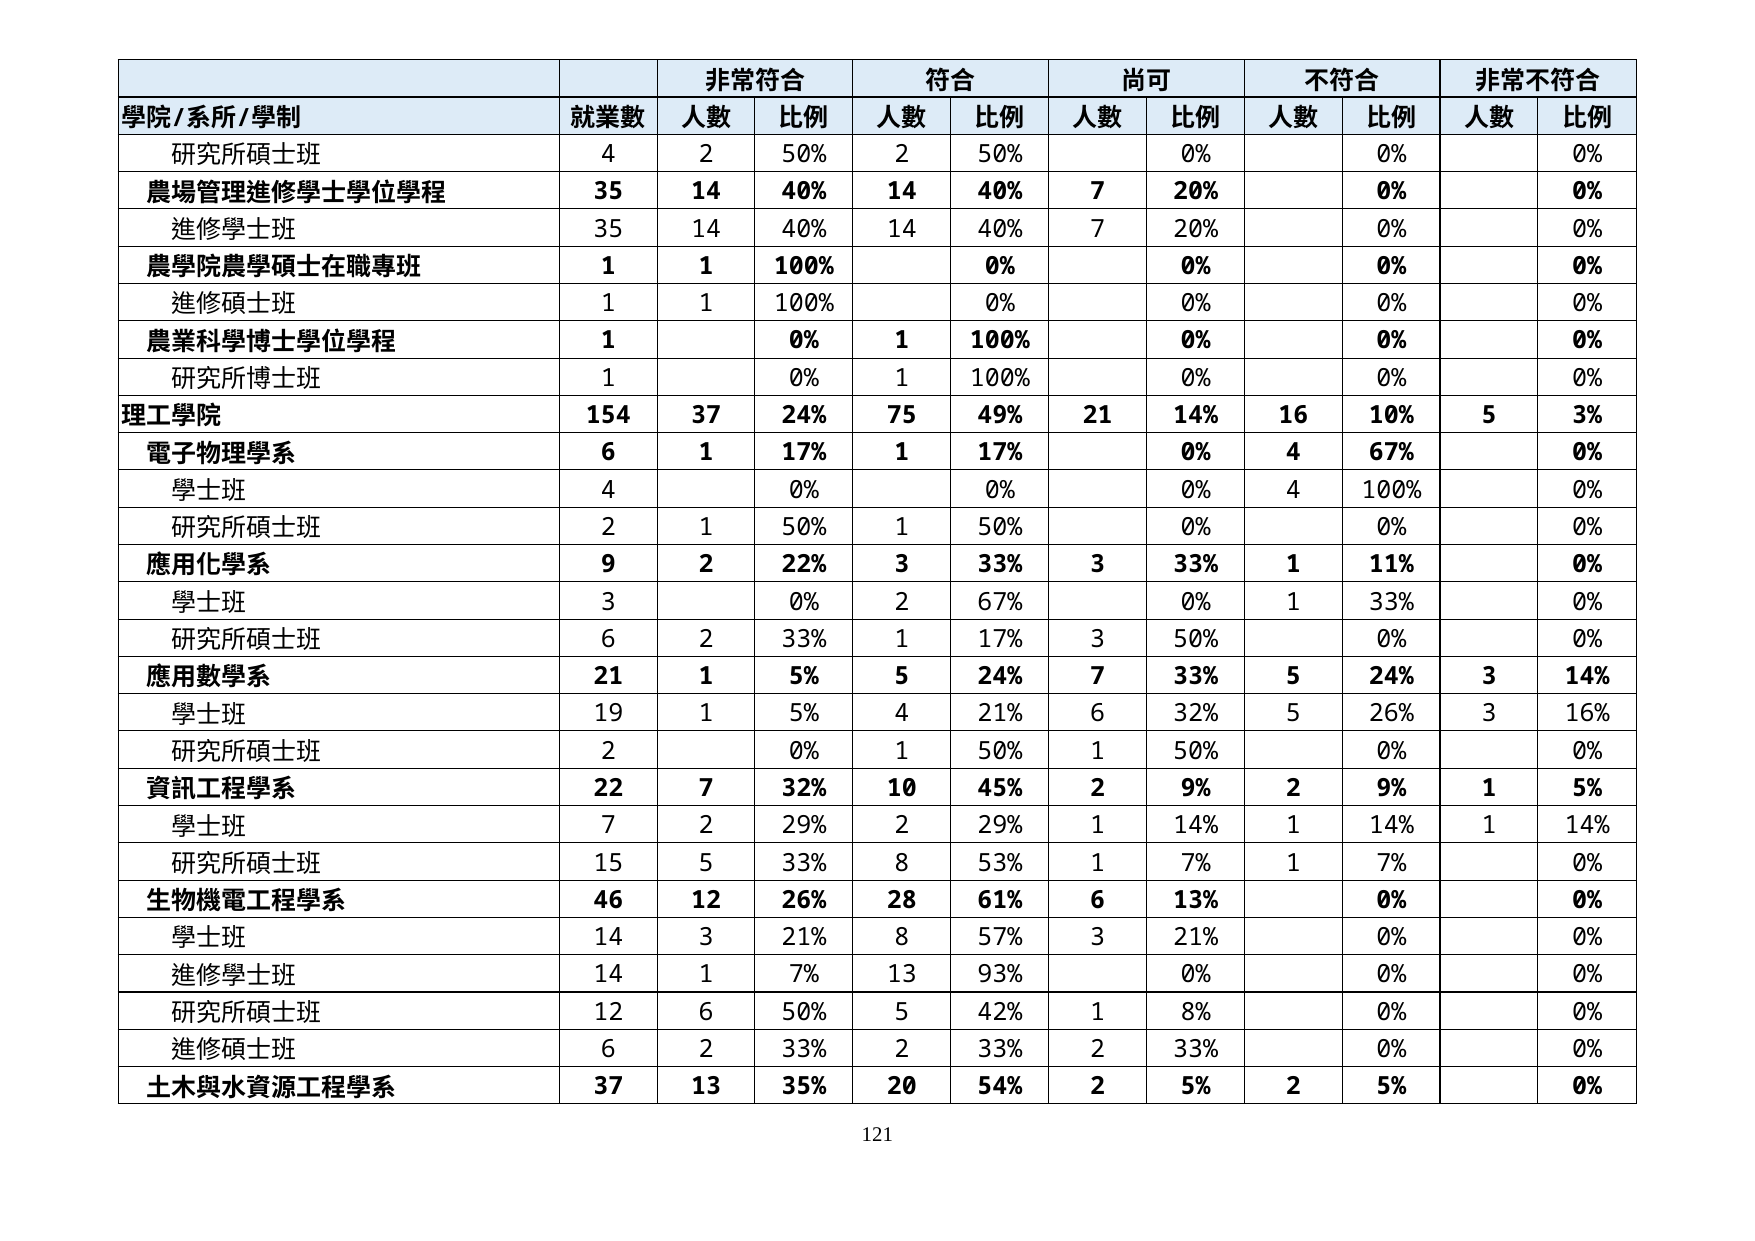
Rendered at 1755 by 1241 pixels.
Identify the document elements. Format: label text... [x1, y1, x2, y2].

table_cell 6 [1049, 881, 1146, 917]
table_cell 0% [1343, 508, 1439, 544]
table_cell 2 [1049, 769, 1146, 805]
table_cell 1 [853, 359, 950, 395]
table_cell 67% [1343, 433, 1439, 469]
table_cell 50% [1147, 731, 1244, 768]
table_cell [1441, 731, 1537, 768]
table_cell 2 [853, 1030, 950, 1066]
table_cell 6 [560, 620, 657, 656]
table_cell [1049, 508, 1146, 544]
table_cell 54% [951, 1067, 1048, 1103]
table_cell 2 [658, 135, 754, 171]
table_cell 0% [1538, 1030, 1636, 1066]
table_cell [853, 284, 950, 320]
table_cell 0% [1538, 918, 1636, 954]
table_cell 1 [853, 321, 950, 357]
table_cell 16% [1538, 694, 1636, 730]
table_cell [1245, 321, 1342, 357]
table_cell 33% [1147, 1030, 1244, 1066]
table_cell 5 [658, 843, 754, 879]
table_cell 5% [1538, 769, 1636, 805]
table_cell [1245, 135, 1342, 171]
table_cell [1049, 470, 1146, 507]
table_cell 11% [1343, 545, 1439, 581]
table_cell 1 [853, 620, 950, 656]
table_cell [1441, 918, 1537, 954]
table_cell 0% [1147, 247, 1244, 283]
table_cell 50% [1147, 620, 1244, 656]
table_cell 學士班 [119, 470, 559, 507]
table_cell 50% [755, 993, 852, 1029]
table_cell 1 [1049, 993, 1146, 1029]
table_cell 40% [755, 172, 852, 208]
table_cell 50% [755, 508, 852, 544]
table_cell 5% [755, 657, 852, 693]
table_cell 1 [853, 433, 950, 469]
table_cell [1049, 247, 1146, 283]
table_cell 5 [1245, 694, 1342, 730]
table_cell 生物機電工程學系 [119, 881, 559, 917]
table_cell 7 [560, 806, 657, 842]
table_cell 14% [1343, 806, 1439, 842]
table_cell 33% [1147, 657, 1244, 693]
table_cell 0% [755, 359, 852, 395]
table_cell [1441, 209, 1537, 246]
table_cell 5 [1441, 396, 1537, 432]
table_cell 0% [1538, 843, 1636, 879]
table_cell 研究所碩士班 [119, 135, 559, 171]
table_cell [1441, 470, 1537, 507]
table_cell 0% [1343, 731, 1439, 768]
table_cell 8 [853, 918, 950, 954]
table_cell [1245, 993, 1342, 1029]
table_cell [1245, 508, 1342, 544]
table_cell 6 [658, 993, 754, 1029]
table_cell 人數 [1441, 98, 1537, 134]
table_cell [1441, 359, 1537, 395]
table_cell 0% [1147, 284, 1244, 320]
table_cell 學士班 [119, 806, 559, 842]
table_cell 資訊工程學系 [119, 769, 559, 805]
table_cell 1 [658, 657, 754, 693]
table_cell 33% [755, 620, 852, 656]
table_cell 26% [755, 881, 852, 917]
table_cell 100% [951, 321, 1048, 357]
table_cell 0% [1343, 247, 1439, 283]
table_cell 1 [658, 955, 754, 991]
table_cell [1441, 508, 1537, 544]
table_cell 2 [853, 135, 950, 171]
table_cell [1245, 918, 1342, 954]
table_cell 20% [1147, 172, 1244, 208]
table_cell 理工學院 [119, 396, 559, 432]
table_cell 2 [853, 582, 950, 618]
table_cell 2 [658, 545, 754, 581]
table_cell [1049, 321, 1146, 357]
table_cell 67% [951, 582, 1048, 618]
table_header 非常符合 [658, 60, 852, 96]
table_cell [1245, 209, 1342, 246]
table_cell [658, 321, 754, 357]
table_cell 0% [1343, 881, 1439, 917]
table_cell 土木與水資源工程學系 [119, 1067, 559, 1103]
table_cell [1441, 172, 1537, 208]
table_cell [658, 359, 754, 395]
table_cell 26% [1343, 694, 1439, 730]
table_cell 人數 [853, 98, 950, 134]
table_cell 7% [1147, 843, 1244, 879]
table_cell [1441, 545, 1537, 581]
table_cell 37 [658, 396, 754, 432]
table_cell 0% [1538, 209, 1636, 246]
table_cell [658, 731, 754, 768]
table_cell 0% [1538, 284, 1636, 320]
table_cell 進修學士班 [119, 209, 559, 246]
table_cell 50% [755, 135, 852, 171]
table_cell [1441, 321, 1537, 357]
table_cell [853, 247, 950, 283]
table_cell 93% [951, 955, 1048, 991]
table_cell 9% [1147, 769, 1244, 805]
table_cell 0% [755, 470, 852, 507]
table_cell 33% [951, 1030, 1048, 1066]
table_cell 0% [1343, 955, 1439, 991]
table_cell 14 [853, 209, 950, 246]
table_cell 4 [560, 135, 657, 171]
table_cell 0% [1147, 508, 1244, 544]
table_cell 2 [1245, 769, 1342, 805]
table_cell 0% [1343, 620, 1439, 656]
table_cell 7% [755, 955, 852, 991]
table_cell 0% [1538, 247, 1636, 283]
table_cell 2 [1049, 1067, 1146, 1103]
table_cell 50% [951, 135, 1048, 171]
table_cell 0% [1538, 433, 1636, 469]
table_cell [658, 470, 754, 507]
table_cell 2 [658, 1030, 754, 1066]
table_cell 14% [1147, 396, 1244, 432]
table_cell 0% [1343, 1030, 1439, 1066]
table_cell 20% [1147, 209, 1244, 246]
table_cell 1 [1049, 843, 1146, 879]
table_cell 49% [951, 396, 1048, 432]
table_cell 7 [1049, 209, 1146, 246]
table_cell 19 [560, 694, 657, 730]
table_cell 100% [755, 247, 852, 283]
table_cell 6 [560, 1030, 657, 1066]
table_cell 5 [853, 993, 950, 1029]
table_cell [1245, 731, 1342, 768]
table_cell 3 [1441, 657, 1537, 693]
table_cell 1 [658, 284, 754, 320]
table_cell 1 [1245, 806, 1342, 842]
table_cell 40% [951, 209, 1048, 246]
table_cell 0% [951, 284, 1048, 320]
table_cell 0% [1343, 993, 1439, 1029]
table_cell 100% [755, 284, 852, 320]
table_header 尚可 [1049, 60, 1244, 96]
table_cell 33% [755, 1030, 852, 1066]
table_cell 20 [853, 1067, 950, 1103]
table_cell 24% [1343, 657, 1439, 693]
table_cell 29% [951, 806, 1048, 842]
table_cell 2 [560, 731, 657, 768]
table_cell [1441, 284, 1537, 320]
table_cell 3 [853, 545, 950, 581]
table_cell 5 [853, 657, 950, 693]
table_cell 比例 [951, 98, 1048, 134]
table_cell 3 [560, 582, 657, 618]
table_cell 9 [560, 545, 657, 581]
table_cell 1 [658, 247, 754, 283]
table_cell 1 [1441, 806, 1537, 842]
table_cell 0% [1343, 172, 1439, 208]
table_cell 35 [560, 172, 657, 208]
table_cell 6 [1049, 694, 1146, 730]
table_cell 33% [755, 843, 852, 879]
table_cell 1 [853, 508, 950, 544]
table_cell 100% [951, 359, 1048, 395]
table_cell 比例 [755, 98, 852, 134]
table_cell 21 [560, 657, 657, 693]
table_cell [1049, 359, 1146, 395]
table_cell 17% [951, 433, 1048, 469]
table_cell 2 [560, 508, 657, 544]
table_header 符合 [853, 60, 1048, 96]
table_cell 50% [951, 508, 1048, 544]
table_cell [1245, 284, 1342, 320]
table_cell 0% [1343, 284, 1439, 320]
table_cell [1049, 433, 1146, 469]
table_cell 研究所碩士班 [119, 731, 559, 768]
table_cell [1441, 620, 1537, 656]
table_cell 15 [560, 843, 657, 879]
table_cell 50% [951, 731, 1048, 768]
table_cell 0% [1147, 582, 1244, 618]
table_cell 農場管理進修學士學位學程 [119, 172, 559, 208]
table_cell 4 [1245, 433, 1342, 469]
table_cell 32% [755, 769, 852, 805]
table_cell 0% [755, 731, 852, 768]
table_cell 就業數 [560, 98, 657, 134]
table_cell 14 [658, 209, 754, 246]
table_cell 14% [1538, 806, 1636, 842]
table_cell 研究所碩士班 [119, 843, 559, 879]
table_cell 3 [1049, 918, 1146, 954]
table_cell 0% [1343, 918, 1439, 954]
table_cell [1049, 135, 1146, 171]
table_cell 1 [658, 433, 754, 469]
table_cell 電子物理學系 [119, 433, 559, 469]
table_cell 1 [1049, 806, 1146, 842]
table_cell 29% [755, 806, 852, 842]
table_cell [1049, 582, 1146, 618]
table_cell 0% [1147, 321, 1244, 357]
table_cell 0% [1538, 359, 1636, 395]
table_cell 14% [1147, 806, 1244, 842]
table_cell [1245, 1030, 1342, 1066]
table_cell 1 [1245, 545, 1342, 581]
table_cell 0% [1147, 470, 1244, 507]
table_cell 2 [658, 620, 754, 656]
table_cell 154 [560, 396, 657, 432]
table_cell 0% [1538, 955, 1636, 991]
table_cell 0% [1538, 172, 1636, 208]
table_header 非常不符合 [1441, 60, 1636, 96]
table_cell [1441, 582, 1537, 618]
table_cell 學士班 [119, 694, 559, 730]
table_cell 37 [560, 1067, 657, 1103]
table_cell 53% [951, 843, 1048, 879]
table_cell 0% [951, 247, 1048, 283]
table_cell 28 [853, 881, 950, 917]
table_cell 7 [1049, 172, 1146, 208]
table_cell 0% [1343, 209, 1439, 246]
table_cell 21% [1147, 918, 1244, 954]
table_cell 13% [1147, 881, 1244, 917]
table_cell 7 [1049, 657, 1146, 693]
table_header [560, 60, 657, 96]
table_cell 3 [1441, 694, 1537, 730]
table_cell 0% [1538, 508, 1636, 544]
table_cell 0% [1538, 731, 1636, 768]
table_cell 33% [951, 545, 1048, 581]
table_cell 比例 [1147, 98, 1244, 134]
table_cell [1245, 881, 1342, 917]
table_cell 1 [560, 321, 657, 357]
table_cell 學院/系所/學制 [119, 98, 559, 134]
table_cell 1 [853, 731, 950, 768]
table_cell 研究所碩士班 [119, 620, 559, 656]
table_cell 5% [1343, 1067, 1439, 1103]
table_cell 0% [1147, 433, 1244, 469]
table_cell 0% [1343, 321, 1439, 357]
table_cell [1441, 1067, 1537, 1103]
table_cell 0% [1147, 359, 1244, 395]
table_cell [1245, 620, 1342, 656]
table_cell 14 [658, 172, 754, 208]
table_cell 0% [1538, 881, 1636, 917]
table_cell 40% [755, 209, 852, 246]
table_cell 人數 [1049, 98, 1146, 134]
table_cell 14 [853, 172, 950, 208]
table_cell 35 [560, 209, 657, 246]
table_cell 1 [1441, 769, 1537, 805]
table_cell 33% [1343, 582, 1439, 618]
table_cell [1441, 843, 1537, 879]
table_cell [1441, 433, 1537, 469]
table_cell 5 [1245, 657, 1342, 693]
table_cell 14% [1538, 657, 1636, 693]
table_cell 0% [755, 321, 852, 357]
table_cell 14 [560, 918, 657, 954]
table_cell 0% [1538, 620, 1636, 656]
table_cell 32% [1147, 694, 1244, 730]
table_cell 0% [951, 470, 1048, 507]
table_cell 1 [1245, 582, 1342, 618]
table_cell 2 [658, 806, 754, 842]
table_cell [1245, 359, 1342, 395]
table_cell 24% [755, 396, 852, 432]
table_cell 1 [658, 508, 754, 544]
table_cell [1441, 1030, 1537, 1066]
table_cell 5% [755, 694, 852, 730]
table_cell [1441, 247, 1537, 283]
table_cell 12 [560, 993, 657, 1029]
table_cell 8% [1147, 993, 1244, 1029]
table_cell 1 [658, 694, 754, 730]
table_cell 研究所博士班 [119, 359, 559, 395]
table_cell 17% [951, 620, 1048, 656]
table_cell 學士班 [119, 582, 559, 618]
table_cell 進修學士班 [119, 955, 559, 991]
table_cell 22 [560, 769, 657, 805]
table_cell 1 [560, 359, 657, 395]
table_cell [1441, 993, 1537, 1029]
table_cell 4 [853, 694, 950, 730]
table_cell 3 [1049, 620, 1146, 656]
table_cell 6 [560, 433, 657, 469]
table_cell 16 [1245, 396, 1342, 432]
table_cell 應用數學系 [119, 657, 559, 693]
table_cell 5% [1147, 1067, 1244, 1103]
table_cell 57% [951, 918, 1048, 954]
table_cell 8 [853, 843, 950, 879]
table_cell 研究所碩士班 [119, 508, 559, 544]
table_cell 學士班 [119, 918, 559, 954]
table_cell 2 [853, 806, 950, 842]
table_cell 10 [853, 769, 950, 805]
table_cell 0% [1538, 321, 1636, 357]
table_cell 農業科學博士學位學程 [119, 321, 559, 357]
table_cell 21% [755, 918, 852, 954]
table_cell 35% [755, 1067, 852, 1103]
table_cell 100% [1343, 470, 1439, 507]
table_cell 4 [1245, 470, 1342, 507]
table_cell [1049, 284, 1146, 320]
table_cell 75 [853, 396, 950, 432]
table_cell [1441, 955, 1537, 991]
table_cell 61% [951, 881, 1048, 917]
table_cell 4 [560, 470, 657, 507]
table_cell 21 [1049, 396, 1146, 432]
table_cell 17% [755, 433, 852, 469]
table_cell [1245, 955, 1342, 991]
table_cell 0% [1538, 135, 1636, 171]
table_cell 0% [1538, 993, 1636, 1029]
table_cell [1441, 135, 1537, 171]
table_cell 10% [1343, 396, 1439, 432]
table_cell 7% [1343, 843, 1439, 879]
table_cell 7 [658, 769, 754, 805]
table_cell 12 [658, 881, 754, 917]
table_cell 比例 [1343, 98, 1439, 134]
table_cell 46 [560, 881, 657, 917]
table_cell [1245, 247, 1342, 283]
table_cell 應用化學系 [119, 545, 559, 581]
table_cell 研究所碩士班 [119, 993, 559, 1029]
table_cell 1 [560, 284, 657, 320]
table_cell 0% [1343, 359, 1439, 395]
table_cell 1 [560, 247, 657, 283]
table_cell 22% [755, 545, 852, 581]
table_cell 3% [1538, 396, 1636, 432]
table_cell 14 [560, 955, 657, 991]
table_cell [658, 582, 754, 618]
table_cell 45% [951, 769, 1048, 805]
table_cell 42% [951, 993, 1048, 1029]
table_cell [1245, 172, 1342, 208]
table_cell 0% [755, 582, 852, 618]
table_cell 3 [658, 918, 754, 954]
table_cell 農學院農學碩士在職專班 [119, 247, 559, 283]
table_cell 1 [1049, 731, 1146, 768]
table_cell 0% [1538, 470, 1636, 507]
table_cell 2 [1245, 1067, 1342, 1103]
table_header [119, 60, 559, 96]
table_cell 0% [1343, 135, 1439, 171]
table_cell 0% [1538, 545, 1636, 581]
table_cell 0% [1147, 955, 1244, 991]
table_cell 13 [853, 955, 950, 991]
table_cell [1441, 881, 1537, 917]
table_cell 人數 [1245, 98, 1342, 134]
table_cell 0% [1538, 582, 1636, 618]
table_cell [853, 470, 950, 507]
table_cell 1 [1245, 843, 1342, 879]
table_cell 33% [1147, 545, 1244, 581]
table_cell 13 [658, 1067, 754, 1103]
table_header 不符合 [1245, 60, 1439, 96]
table_cell 21% [951, 694, 1048, 730]
table_cell 2 [1049, 1030, 1146, 1066]
table_cell 9% [1343, 769, 1439, 805]
table_cell 進修碩士班 [119, 1030, 559, 1066]
table_cell 40% [951, 172, 1048, 208]
table_cell [1049, 955, 1146, 991]
table_cell 進修碩士班 [119, 284, 559, 320]
table_cell 3 [1049, 545, 1146, 581]
table_cell 24% [951, 657, 1048, 693]
table_cell 人數 [658, 98, 754, 134]
table_cell 0% [1147, 135, 1244, 171]
table_cell 比例 [1538, 98, 1636, 134]
table_cell 0% [1538, 1067, 1636, 1103]
